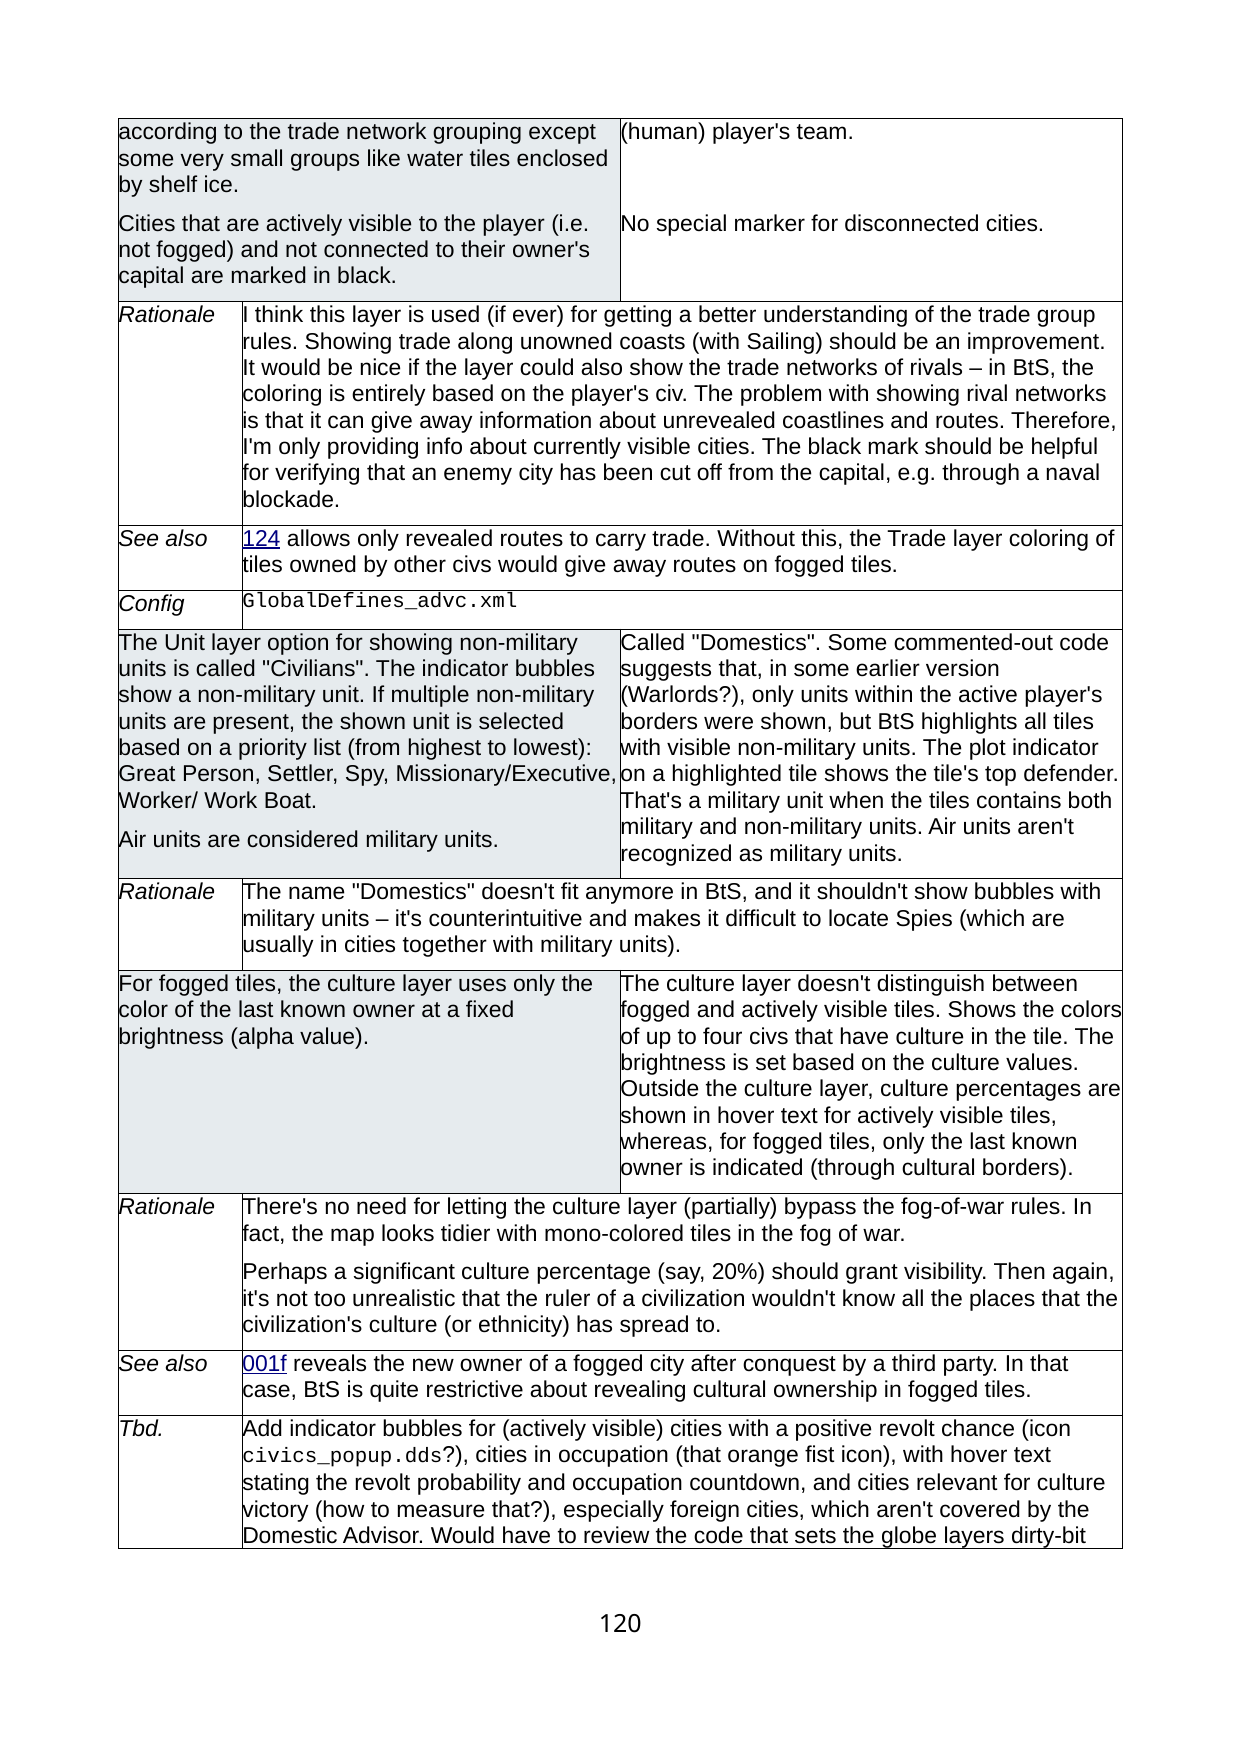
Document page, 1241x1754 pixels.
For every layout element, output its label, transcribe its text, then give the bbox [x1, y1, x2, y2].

table_cell The culture layer doesn't distinguish between fogged and actively visible tiles. Shows the colors of up to four civs that have culture in the tile. The brightness is set based on the culture values. Outside the culture layer, culture percentages are shown in hover text for actively visible tiles, whereas, for fogged tiles, only the last known owner is indicated (through cultural borders). [621, 971, 1122, 1193]
table_cell Rationale [119, 1194, 242, 1350]
table_cell Rationale [119, 879, 242, 970]
table_cell The Unit layer option for showing non-military units is called "Civilians". The indicator bubbles show a non-military unit. If multiple non-military units are present, the shown unit is selected based on a priority list (from highest to lowest): Great Person, Settler, Spy, Missionary/Executive, Worker/ Work Boat. Air units are considered military units. [119, 630, 620, 878]
table_cell Rationale [119, 302, 242, 524]
table_cell I think this layer is used (if ever) for getting a better understanding of the trade group rules. Showing trade along unowned coasts (with Sailing) should be an improvement. It would be nice if the layer could also show the trade networks of rivals – in BtS, the coloring is entirely based on the player's civ. The problem with showing rival networks is that it can give away information about unrevealed coastlines and routes. Therefore, I'm only providing info about currently visible cities. The black mark should be helpful for verifying that an enemy city has been cut off from the capital, e.g. through a naval blockade. [243, 302, 1122, 524]
table_cell Tbd. [119, 1416, 242, 1548]
table_cell (human) player's team. No special marker for disconnected cities. [621, 119, 1122, 301]
table_cell The name "Domestics" doesn't fit anymore in BtS, and it shouldn't show bubbles with military units – it's counterintuitive and makes it difficult to locate Spies (which are usually in cities together with military units). [243, 879, 1122, 970]
table_cell For fogged tiles, the culture layer uses only the color of the last known owner at a fixed brightness (alpha value). [119, 971, 620, 1193]
table_cell Config [119, 591, 242, 628]
table_cell Called "Domestics". Some commented-out code suggests that, in some earlier version (Warlords?), only units within the active player's borders were shown, but BtS highlights all tiles with visible non-military units. The plot indicator on a highlighted tile shows the tile's top defender. That's a military unit when the tiles contains both military and non-military units. Air units aren't recognized as military units. [621, 630, 1122, 878]
table_cell See also [119, 1351, 242, 1415]
table_cell See also [119, 526, 242, 590]
table_cell 001f reveals the new owner of a fogged city after conquest by a third party. In that case, BtS is quite restrictive about revealing cultural ownership in fogged tiles. [243, 1351, 1122, 1415]
table_cell There's no need for letting the culture layer (partially) bypass the fog-of-war rules. In fact, the map looks tidier with mono-colored tiles in the fog of war. Perhaps a significant culture percentage (say, 20%) should grant visibility. Then again, it's not too unrealistic that the ruler of a civilization wouldn't know all the places that the civilization's culture (or ethnicity) has spread to. [243, 1194, 1122, 1350]
table_cell Add indicator bubbles for (actively visible) cities with a positive revolt chance (icon civics_popup.dds?), cities in occupation (that orange fist icon), with hover text stating the revolt probability and occupation countdown, and cities relevant for culture victory (how to measure that?), especially foreign cities, which aren't covered by the Domestic Advisor. Would have to review the code that sets the globe layers dirty-bit [243, 1416, 1122, 1548]
table_cell according to the trade network grouping except some very small groups like water tiles enclosed by shelf ice. Cities that are actively visible to the player (i.e. not fogged) and not connected to their owner's capital are marked in black. [119, 119, 620, 301]
table_cell GlobalDefines_advc.xml [243, 591, 1122, 628]
table_cell 124 allows only revealed routes to carry trade. Without this, the Trade layer coloring of tiles owned by other civs would give away routes on fogged tiles. [243, 526, 1122, 590]
